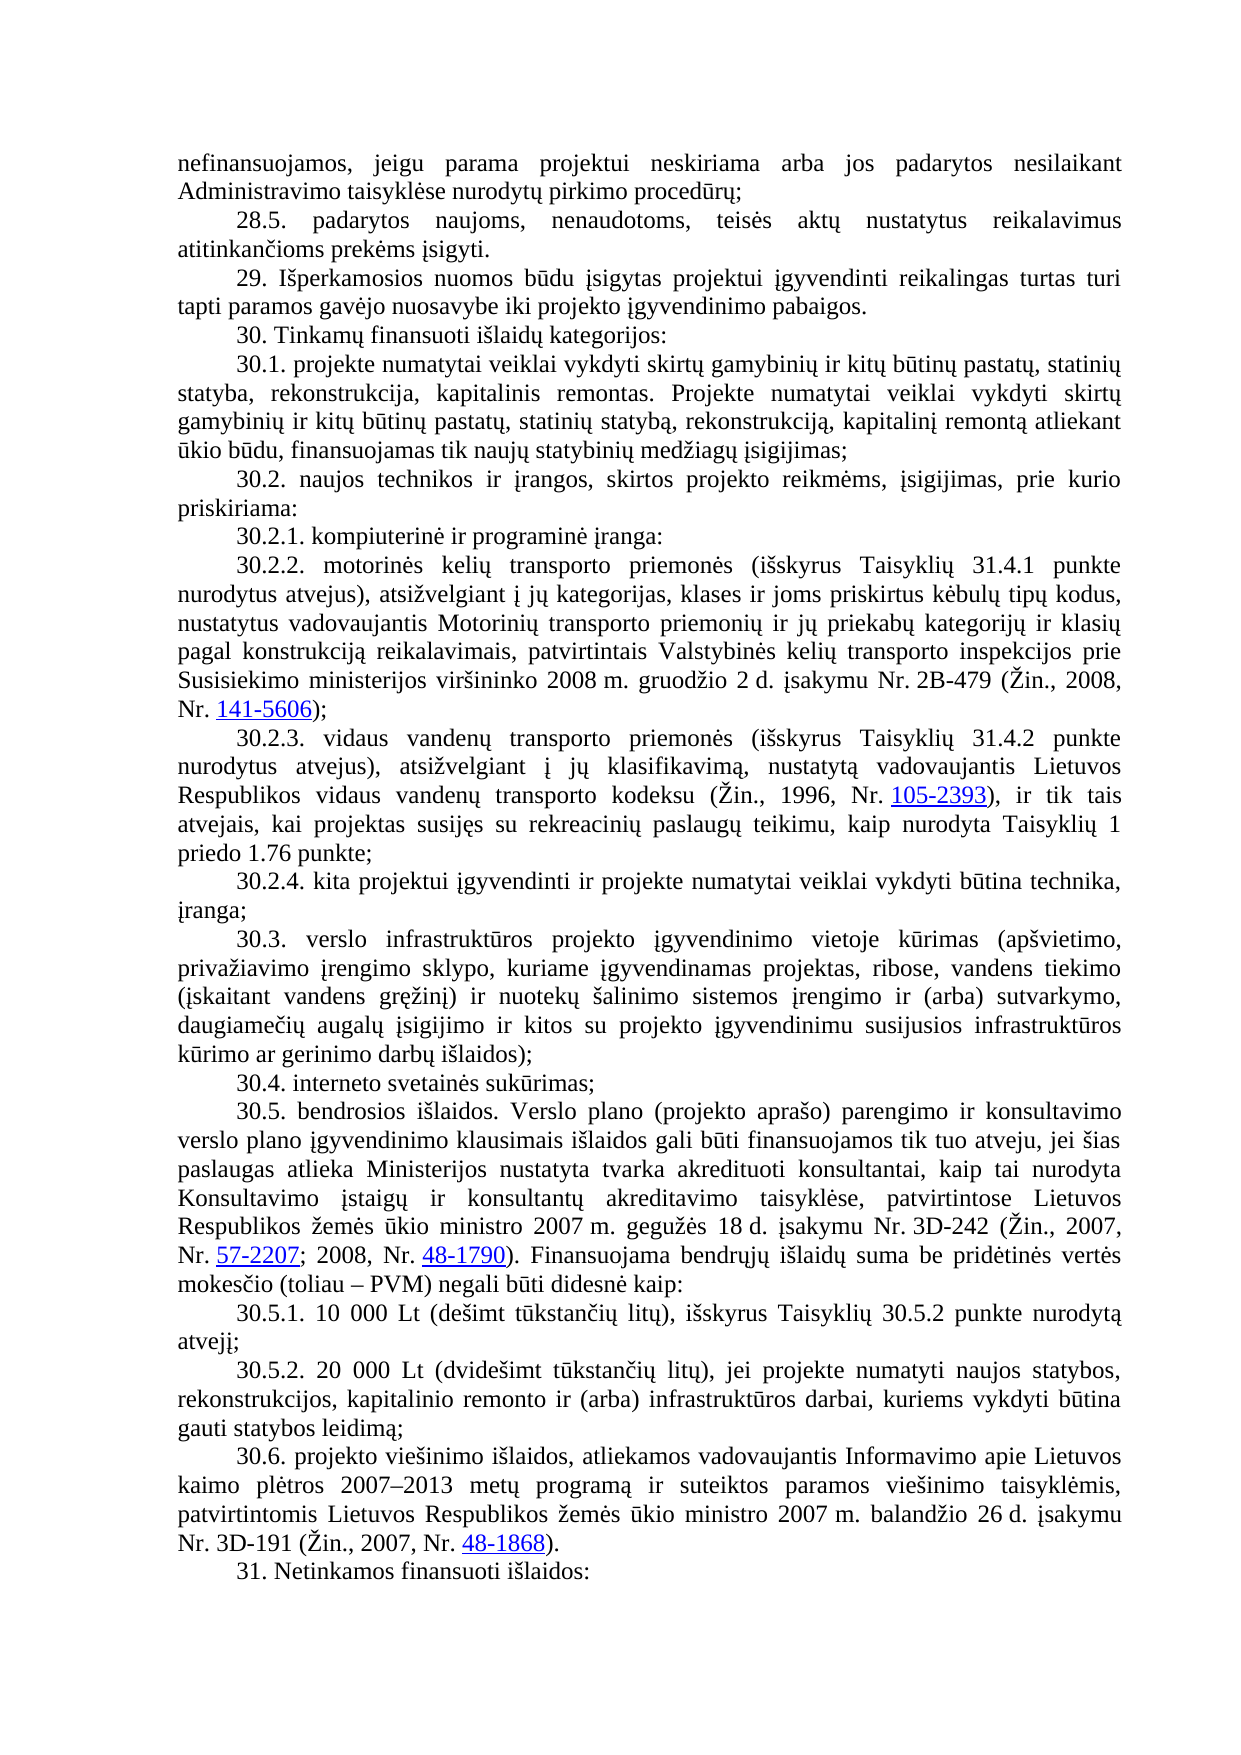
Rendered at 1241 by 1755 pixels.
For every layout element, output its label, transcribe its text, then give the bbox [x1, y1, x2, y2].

text 31. Netinkamos finansuoti išlaidos: [177, 1556, 1122, 1585]
text 29. Išperkamosios nuomos būdu įsigytas projektui įgyvendinti reikalingas turtas turi tapti paramos gavėjo nuosavybe iki projekto įgyvendinimo pabaigos. [177, 263, 1122, 320]
text nefinansuojamos, jeigu parama projektui neskiriama arba jos padarytos nesilaikant Administravimo taisyklėse nurodytų pirkimo procedūrų; [177, 148, 1122, 205]
text 30.2.3. vidaus vandenų transporto priemonės (išskyrus Taisyklių 31.4.2 punkte nurodytus atvejus), atsižvelgiant į jų klasifikavimą, nustatytą vadovaujantis Lietuvos Respublikos vidaus vandenų transporto kodeksu (Žin., 1996, Nr. 105-2393), ir tik tais atvejais, kai projektas susijęs su rekreacinių paslaugų teikimu, kaip nurodyta Taisyklių 1 priedo 1.76 punkte; [177, 723, 1122, 866]
text 30.2.2. motorinės kelių transporto priemonės (išskyrus Taisyklių 31.4.1 punkte nurodytus atvejus), atsižvelgiant į jų kategorijas, klases ir joms priskirtus kėbulų tipų kodus, nustatytus vadovaujantis Motorinių transporto priemonių ir jų priekabų kategorijų ir klasių pagal konstrukciją reikalavimais, patvirtintais Valstybinės kelių transporto inspekcijos prie Susisiekimo ministerijos viršininko 2008 m. gruodžio 2 d. įsakymu Nr. 2B-479 (Žin., 2008, Nr. 141-5606); [177, 550, 1122, 723]
text 30.1. projekte numatytai veiklai vykdyti skirtų gamybinių ir kitų būtinų pastatų, statinių statyba, rekonstrukcija, kapitalinis remontas. Projekte numatytai veiklai vykdyti skirtų gamybinių ir kitų būtinų pastatų, statinių statybą, rekonstrukciją, kapitalinį remontą atliekant ūkio būdu, finansuojamas tik naujų statybinių medžiagų įsigijimas; [177, 349, 1122, 464]
text 30.6. projekto viešinimo išlaidos, atliekamos vadovaujantis Informavimo apie Lietuvos kaimo plėtros 2007–2013 metų programą ir suteiktos paramos viešinimo taisyklėmis, patvirtintomis Lietuvos Respublikos žemės ūkio ministro 2007 m. balandžio 26 d. įsakymu Nr. 3D-191 (Žin., 2007, Nr. 48-1868). [177, 1441, 1122, 1556]
text 30.2. naujos technikos ir įrangos, skirtos projekto reikmėms, įsigijimas, prie kurio priskiriama: [177, 464, 1122, 521]
text 30.3. verslo infrastruktūros projekto įgyvendinimo vietoje kūrimas (apšvietimo, privažiavimo įrengimo sklypo, kuriame įgyvendinamas projektas, ribose, vandens tiekimo (įskaitant vandens gręžinį) ir nuotekų šalinimo sistemos įrengimo ir (arba) sutvarkymo, daugiamečių augalų įsigijimo ir kitos su projekto įgyvendinimu susijusios infrastruktūros kūrimo ar gerinimo darbų išlaidos); [177, 924, 1122, 1068]
text 30.5.1. 10 000 Lt (dešimt tūkstančių litų), išskyrus Taisyklių 30.5.2 punkte nurodytą atvejį; [177, 1298, 1122, 1355]
text 30.2.1. kompiuterinė ir programinė įranga: [177, 521, 1122, 550]
text 28.5. padarytos naujoms, nenaudotoms, teisės aktų nustatytus reikalavimus atitinkančioms prekėms įsigyti. [177, 205, 1122, 263]
text 30.5.2. 20 000 Lt (dvidešimt tūkstančių litų), jei projekte numatyti naujos statybos, rekonstrukcijos, kapitalinio remonto ir (arba) infrastruktūros darbai, kuriems vykdyti būtina gauti statybos leidimą; [177, 1355, 1122, 1441]
text 30.2.4. kita projektui įgyvendinti ir projekte numatytai veiklai vykdyti būtina technika, įranga; [177, 866, 1122, 924]
text 30.5. bendrosios išlaidos. Verslo plano (projekto aprašo) parengimo ir konsultavimo verslo plano įgyvendinimo klausimais išlaidos gali būti finansuojamos tik tuo atveju, jei šias paslaugas atlieka Ministerijos nustatyta tvarka akredituoti konsultantai, kaip tai nurodyta Konsultavimo įstaigų ir konsultantų akreditavimo taisyklėse, patvirtintose Lietuvos Respublikos žemės ūkio ministro 2007 m. gegužės 18 d. įsakymu Nr. 3D-242 (Žin., 2007, Nr. 57-2207; 2008, Nr. 48-1790). Finansuojama bendrųjų išlaidų suma be pridėtinės vertės mokesčio (toliau – PVM) negali būti didesnė kaip: [177, 1096, 1122, 1298]
text 30. Tinkamų finansuoti išlaidų kategorijos: [177, 320, 1122, 349]
text 30.4. interneto svetainės sukūrimas; [177, 1068, 1122, 1096]
